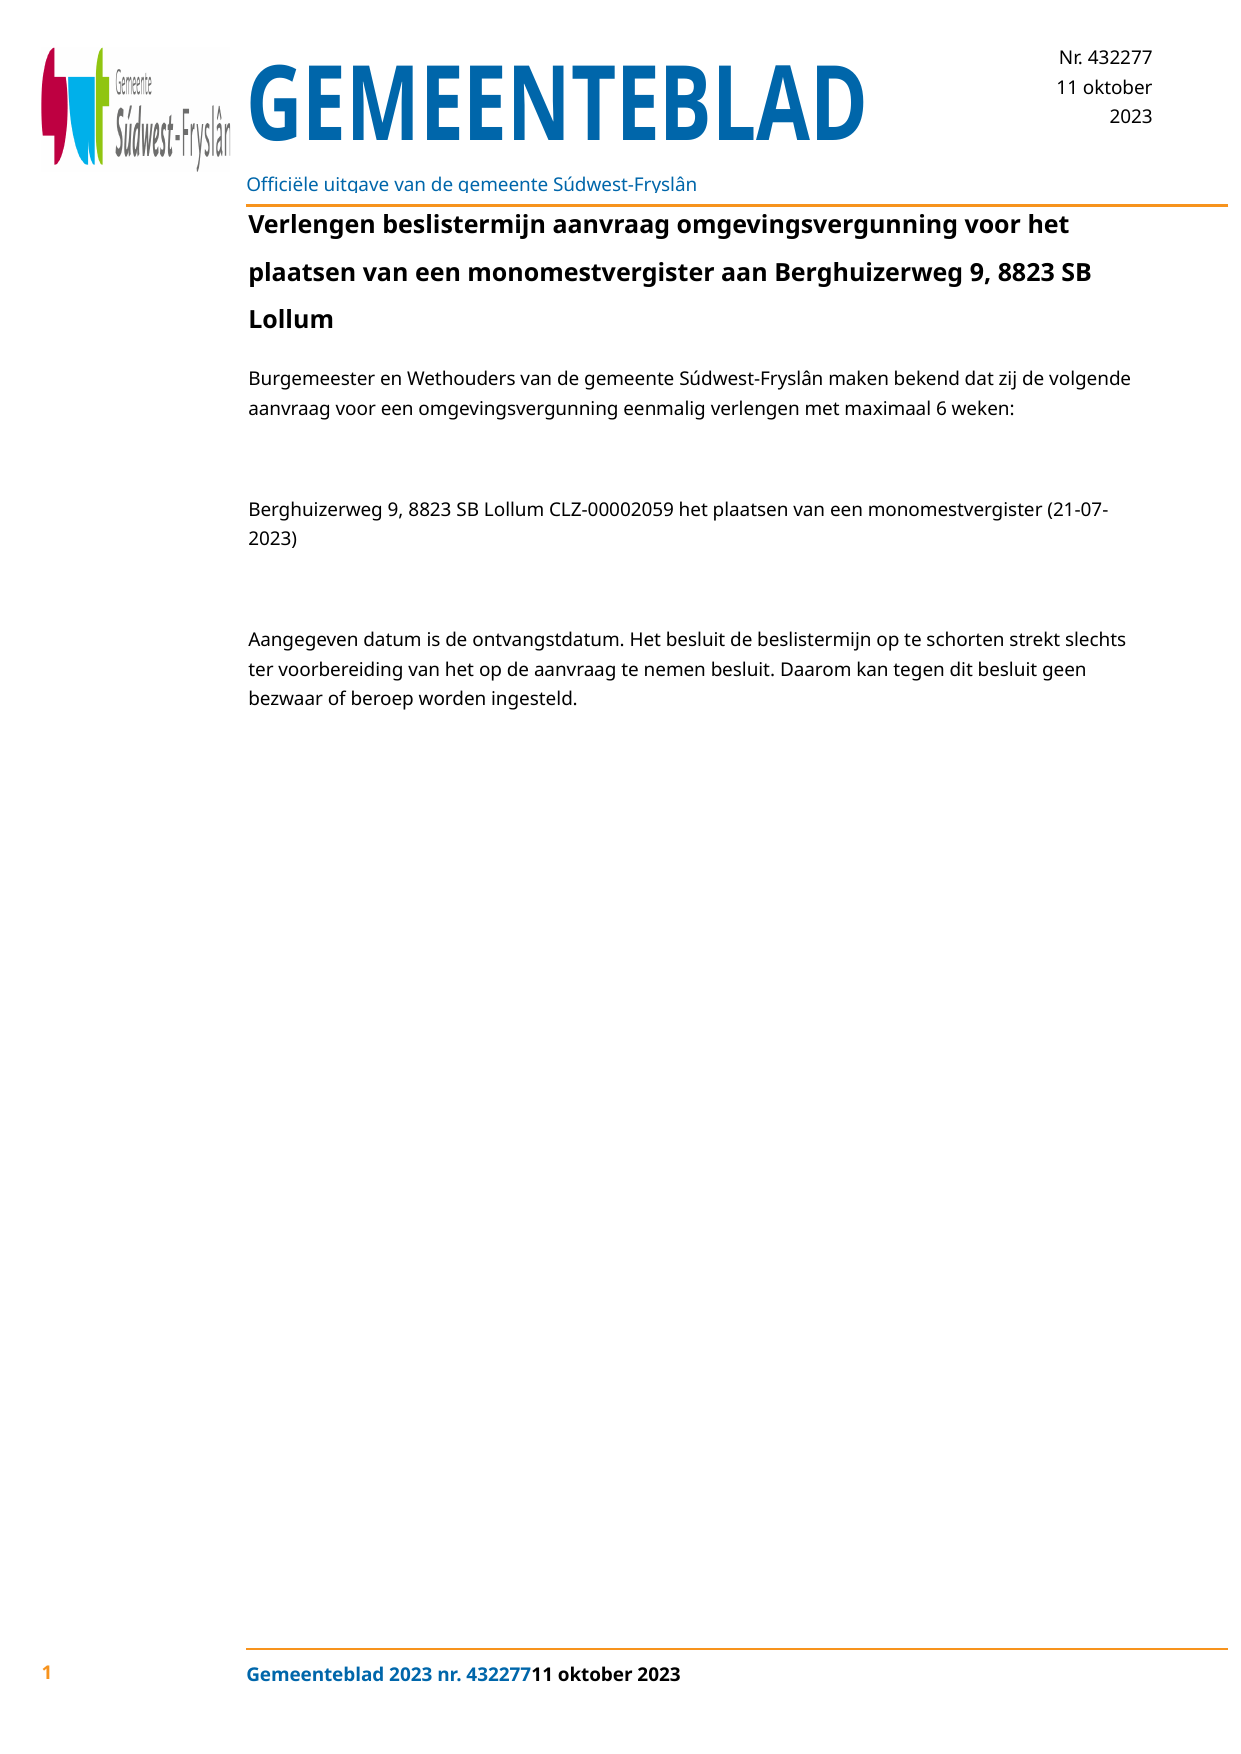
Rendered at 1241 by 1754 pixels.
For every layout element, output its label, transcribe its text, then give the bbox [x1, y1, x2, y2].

text Burgemeester en Wethouders van de gemeente Súdwest-Fryslân maken bekend dat zij de volgende aanvraag voor een omgevingsvergunning eenmalig verlengen met maximaal 6 weken: [248, 366, 1152, 421]
text Aangegeven datum is de ontvangstdatum. Het besluit de beslistermijn op te schorten strekt slechts ter voorbereiding van het op de aanvraag te nemen besluit. Daarom kan tegen dit besluit geen bezwaar of beroep worden ingesteld. [248, 626, 1152, 711]
text Verlengen beslistermijn aanvraag omgevingsvergunning voor het plaatsen van een monomestvergister aan Berghuizerweg 9, 8823 SB Lollum [248, 207, 1152, 336]
text Berghuizerweg 9, 8823 SB Lollum CLZ-00002059 het plaatsen van een monomestvergister (21-07-2023) [248, 496, 1152, 551]
picture [41, 47, 231, 172]
